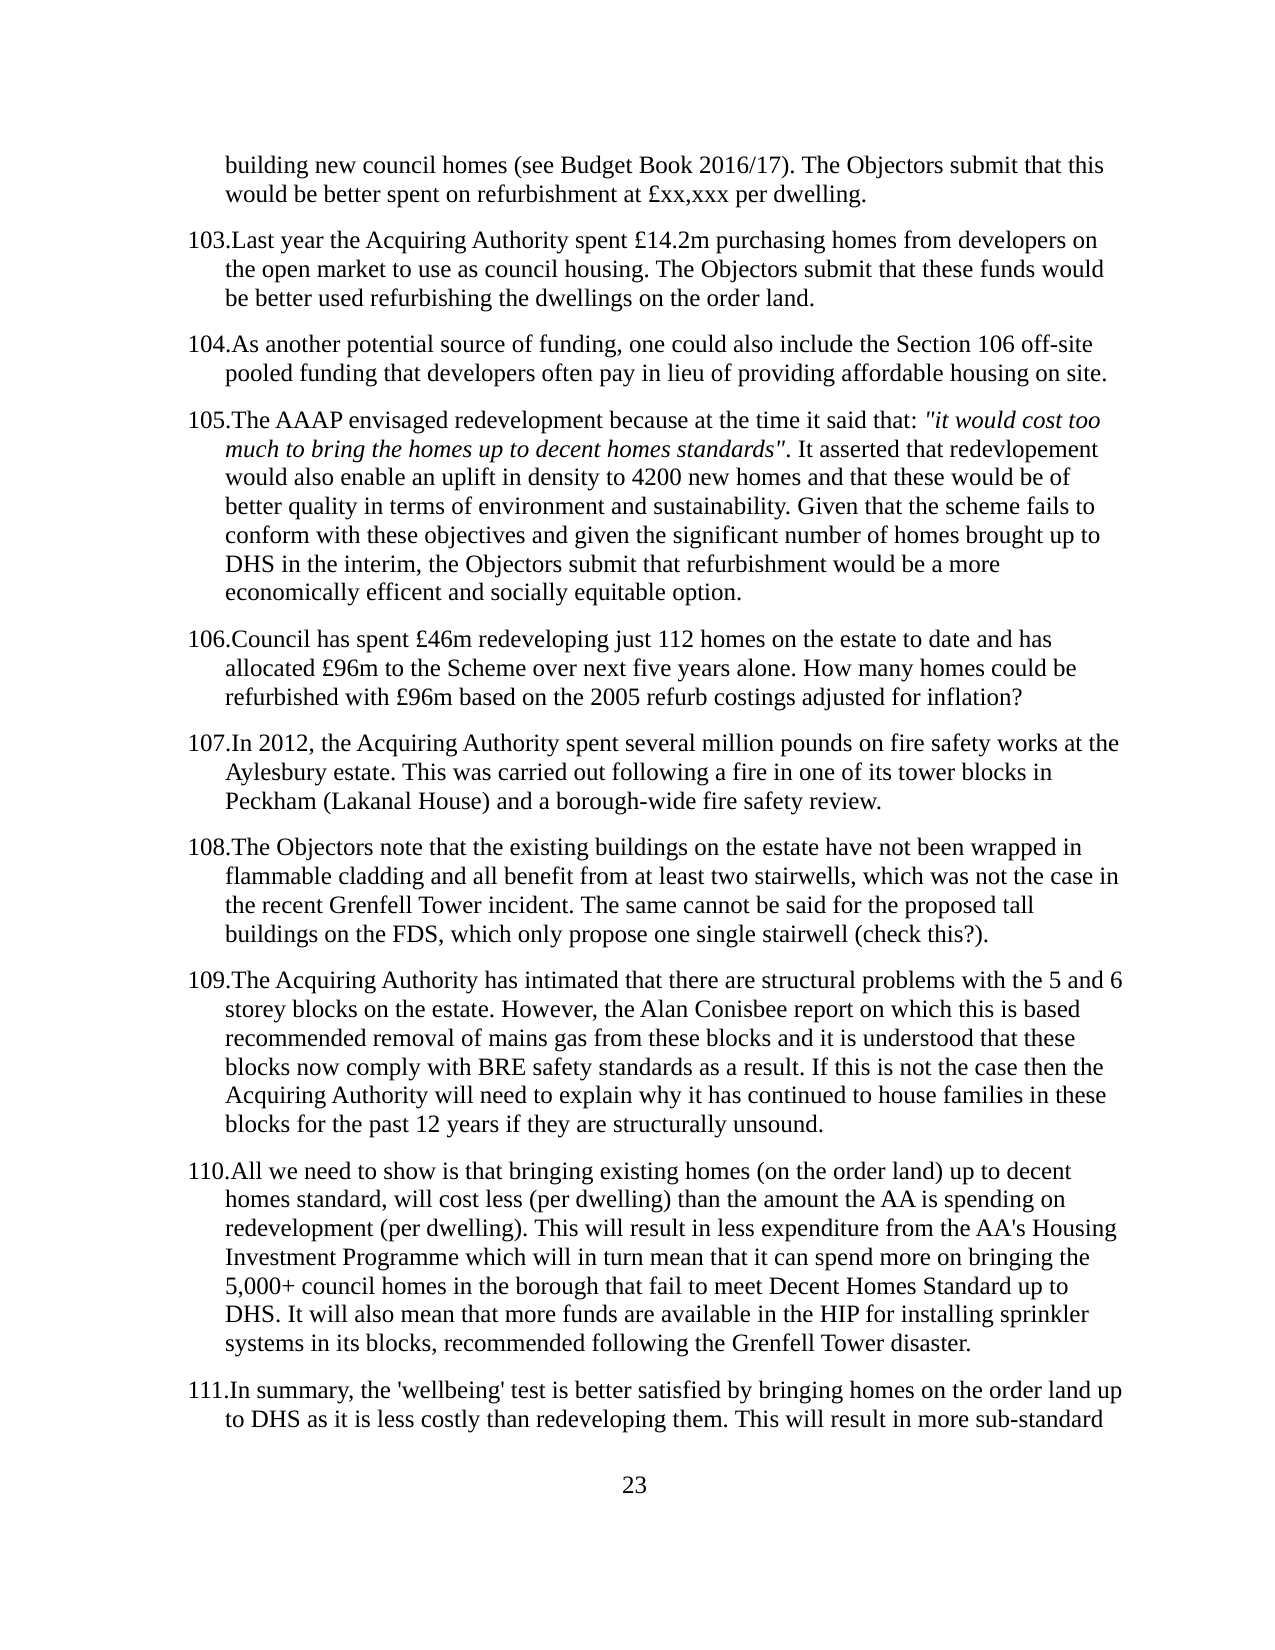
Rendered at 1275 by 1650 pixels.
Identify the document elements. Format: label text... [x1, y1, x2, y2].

list In 2012, the Acquiring Authority spent several million pounds on fire safety works at the Aylesbury estate. This was carried out following a fire in one of its tower blocks in Peckham (Lakanal House) and a borough-wide fire safety review. [187, 728, 1125, 814]
list Last year the Acquiring Authority spent £14.2m purchasing homes from developers on the open market to use as council housing. The Objectors submit that these funds would be better used refurbishing the dwellings on the order land. [187, 225, 1125, 312]
list As another potential source of funding, one could also include the Section 106 off-site pooled funding that developers often pay in lieu of providing affordable housing on site. [187, 329, 1125, 387]
list The Objectors note that the existing buildings on the estate have not been wrapped in flammable cladding and all benefit from at least two stairwells, which was not the case in the recent Grenfell Tower incident. The same cannot be said for the proposed tall buildings on the FDS, which only propose one single stairwell (check this?). [187, 832, 1125, 947]
list building new council homes (see Budget Book 2016/17). The Objectors submit that this would be better spent on refurbishment at £xx,xxx per dwelling. [187, 150, 1125, 207]
list In summary, the 'wellbeing' test is better satisfied by bringing homes on the order land up to DHS as it is less costly than redeveloping them. This will result in more sub-standard [187, 1375, 1125, 1432]
list All we need to show is that bringing existing homes (on the order land) up to decent homes standard, will cost less (per dwelling) than the amount the AA is spending on redevelopment (per dwelling). This will result in less expenditure from the AA's Housing Investment Programme which will in turn mean that it can spend more on bringing the 5,000+ council homes in the borough that fail to meet Decent Homes Standard up to DHS. It will also mean that more funds are available in the HIP for installing sprinkler systems in its blocks, recommended following the Grenfell Tower disaster. [187, 1156, 1125, 1357]
list Council has spent £46m redeveloping just 112 homes on the estate to date and has allocated £96m to the Scheme over next five years alone. How many homes could be refurbished with £96m based on the 2005 refurb costings adjusted for inflation? [187, 624, 1125, 710]
list The Acquiring Authority has intimated that there are structural problems with the 5 and 6 storey blocks on the estate. However, the Alan Conisbee report on which this is based recommended removal of mains gas from these blocks and it is understood that these blocks now comply with BRE safety standards as a result. If this is not the case then the Acquiring Authority will need to explain why it has continued to house families in these blocks for the past 12 years if they are structurally unsound. [187, 965, 1125, 1138]
list The AAAP envisaged redevelopment because at the time it said that: "it would cost too much to bring the homes up to decent homes standards". It asserted that redevlopement would also enable an uplift in density to 4200 new homes and that these would be of better quality in terms of environment and sustainability. Given that the scheme fails to conform with these objectives and given the significant number of homes brought up to DHS in the interim, the Objectors submit that refurbishment would be a more economically efficent and socially equitable option. [187, 405, 1125, 606]
